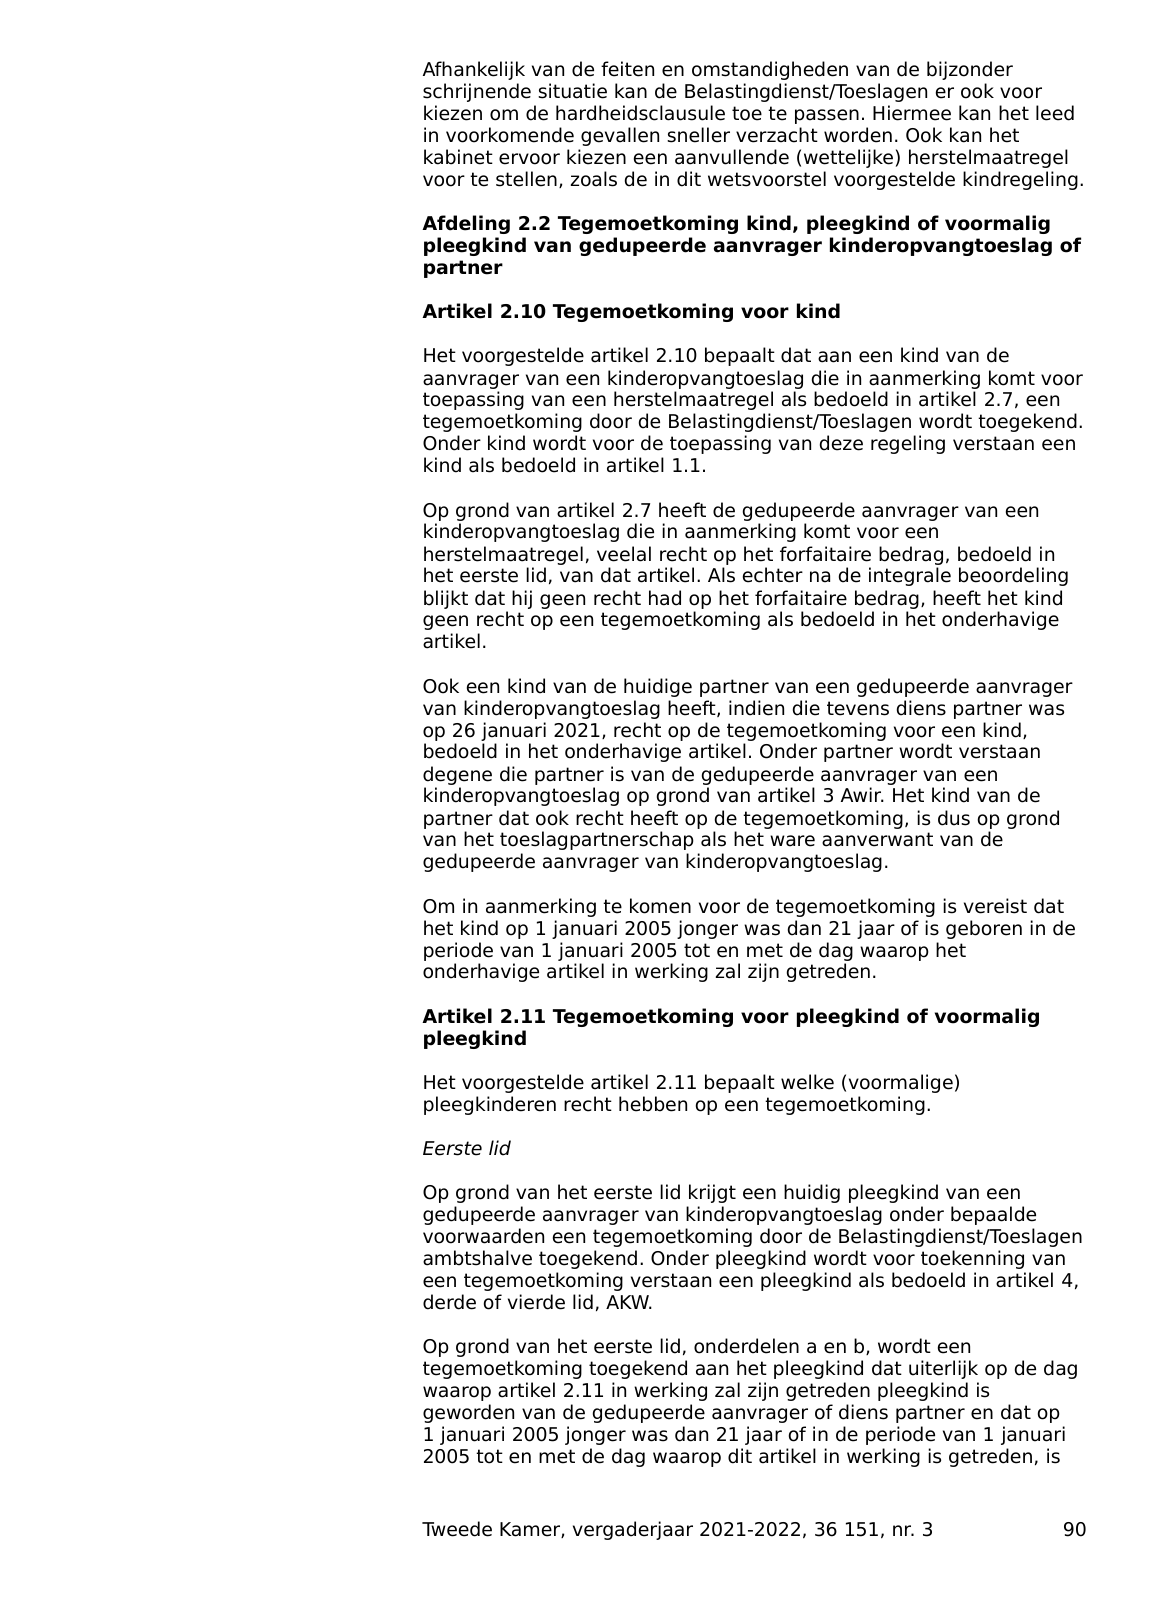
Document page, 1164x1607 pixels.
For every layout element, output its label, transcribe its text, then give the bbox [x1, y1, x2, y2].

text Het voorgestelde artikel 2.10 bepaalt dat aan een kind van de aanvrager van een kinderopvangtoeslag die in aanmerking komt voor toepassing van een herstelmaatregel als bedoeld in artikel 2.7, een tegemoetkoming door de Belastingdienst/Toeslagen wordt toegekend. Onder kind wordt voor de toepassing van deze regeling verstaan een kind als bedoeld in artikel 1.1. [422, 345, 1087, 477]
text Op grond van artikel 2.7 heeft de gedupeerde aanvrager van een kinderopvangtoeslag die in aanmerking komt voor een herstelmaatregel, veelal recht op het forfaitaire bedrag, bedoeld in het eerste lid, van dat artikel. Als echter na de integrale beoordeling blijkt dat hij geen recht had op het forfaitaire bedrag, heeft het kind geen recht op een tegemoetkoming als bedoeld in het onderhavige artikel. [422, 499, 1087, 653]
text Het voorgestelde artikel 2.11 bepaalt welke (voormalige) pleegkinderen recht hebben op een tegemoetkoming. [422, 1072, 1087, 1116]
subtitle Artikel 2.11 Tegemoetkoming voor pleegkind of voormalig pleegkind [422, 1006, 1087, 1049]
subtitle Eerste lid [422, 1138, 1087, 1160]
text Om in aanmerking te komen voor de tegemoetkoming is vereist dat het kind op 1 januari 2005 jonger was dan 21 jaar of is geboren in de periode van 1 januari 2005 tot en met de dag waarop het onderhavige artikel in werking zal zijn getreden. [422, 896, 1087, 983]
text Afhankelijk van de feiten en omstandigheden van de bijzonder schrijnende situatie kan de Belastingdienst/Toeslagen er ook voor kiezen om de hardheidsclausule toe te passen. Hiermee kan het leed in voorkomende gevallen sneller verzacht worden. Ook kan het kabinet ervoor kiezen een aanvullende (wettelijke) herstelmaatregel voor te stellen, zoals de in dit wetsvoorstel voorgestelde kindregeling. [422, 59, 1087, 191]
subtitle Artikel 2.10 Tegemoetkoming voor kind [422, 301, 1087, 323]
text Ook een kind van de huidige partner van een gedupeerde aanvrager van kinderopvangtoeslag heeft, indien die tevens diens partner was op 26 januari 2021, recht op de tegemoetkoming voor een kind, bedoeld in het onderhavige artikel. Onder partner wordt verstaan degene die partner is van de gedupeerde aanvrager van een kinderopvangtoeslag op grond van artikel 3 Awir. Het kind van de partner dat ook recht heeft op de tegemoetkoming, is dus op grond van het toeslagpartnerschap als het ware aanverwant van de gedupeerde aanvrager van kinderopvangtoeslag. [422, 676, 1087, 873]
text Op grond van het eerste lid krijgt een huidig pleegkind van een gedupeerde aanvrager van kinderopvangtoeslag onder bepaalde voorwaarden een tegemoetkoming door de Belastingdienst/Toeslagen ambtshalve toegekend. Onder pleegkind wordt voor toekenning van een tegemoetkoming verstaan een pleegkind als bedoeld in artikel 4, derde of vierde lid, AKW. [422, 1182, 1087, 1314]
text Op grond van het eerste lid, onderdelen a en b, wordt een tegemoetkoming toegekend aan het pleegkind dat uiterlijk op de dag waarop artikel 2.11 in werking zal zijn getreden pleegkind is geworden van de gedupeerde aanvrager of diens partner en dat op 1 januari 2005 jonger was dan 21 jaar of in de periode van 1 januari 2005 tot en met de dag waarop dit artikel in werking is getreden, is [422, 1336, 1087, 1468]
subtitle Afdeling 2.2 Tegemoetkoming kind, pleegkind of voormalig pleegkind van gedupeerde aanvrager kinderopvangtoeslag of partner [422, 213, 1087, 279]
